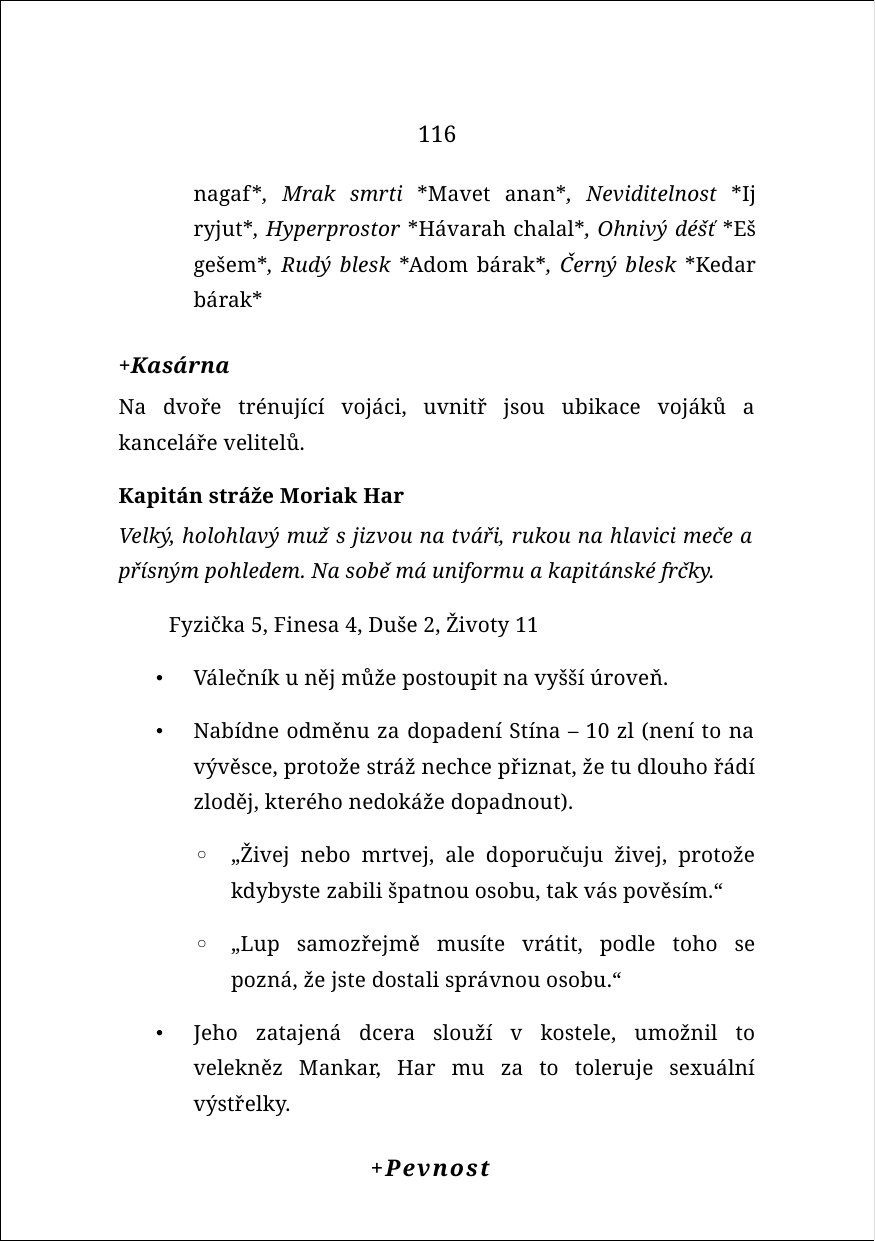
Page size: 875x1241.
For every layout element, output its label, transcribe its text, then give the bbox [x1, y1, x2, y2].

text Na dvoře trénující vojáci, uvnitř jsou ubikace vojáků a kanceláře velitelů. [118, 392, 756, 456]
list Nabídne odměnu za dopadení Stína – 10 zl (není to na vývěsce, protože stráž nechce přiznat, že tu dlouho řádí zloděj, kterého nedokáže dopadnout). [156, 716, 756, 816]
text Fyzička 5, Finesa 4, Duše 2, Životy 11 [168, 610, 756, 638]
list „Lup samozřejmě musíte vrátit, podle toho se pozná, že jste dostali správnou osobu.“ [193, 929, 756, 993]
list Jeho zatajená dcera slouží v kostele, umožnil to velekněz Mankar, Har mu za to toleruje sexuální výstřelky. [156, 1018, 756, 1117]
list Válečník u něj může postoupit na vyšší úroveň. [156, 663, 756, 691]
list nagaf*, Mrak smrti *Mavet anan*, Neviditelnost *Ij ryjut*, Hyperprostor *Hávarah chalal*, Ohnivý déšť *Eš gešem*, Rudý blesk *Adom bárak*, Černý blesk *Kedar bárak* [156, 179, 756, 314]
text Velký, holohlavý muž s jizvou na tváři, rukou na hlavici meče a přísným pohledem. Na sobě má uniformu a kapitánské frčky. [118, 521, 756, 585]
list „Živej nebo mrtvej, ale doporučuju živej, protože kdybyste zabili špatnou osobu, tak vás pověsím.“ [193, 841, 756, 904]
subtitle Kapitán stráže Moriak Har [118, 481, 756, 509]
subtitle +Kasárna [118, 351, 756, 380]
